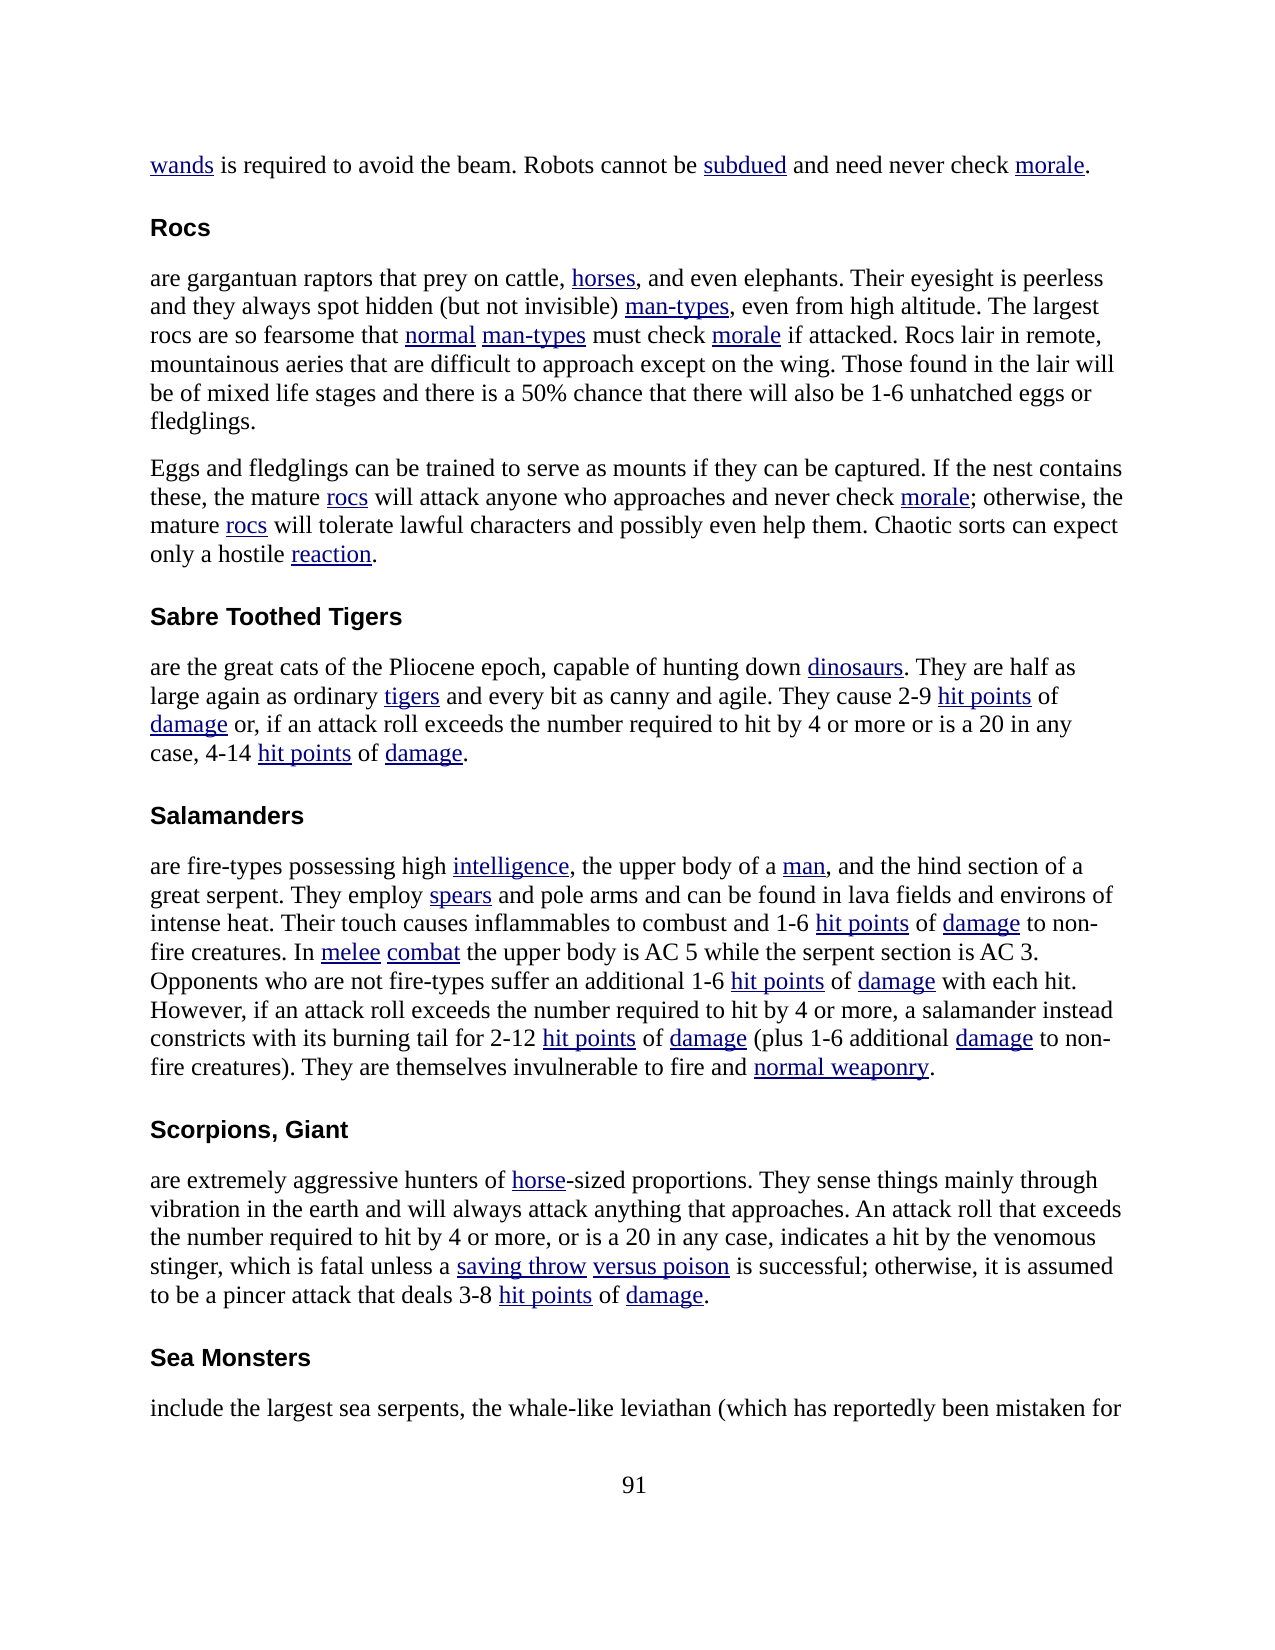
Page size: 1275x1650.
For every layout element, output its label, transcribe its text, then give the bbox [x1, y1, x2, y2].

text are fire-types possessing high intelligence, the upper body of a man, and the hind section of a great serpent. They employ spears and pole arms and can be found in lava fields and environs of intense heat. Their touch causes inflammables to combust and 1-6 hit points of damage to non-fire creatures. In melee combat the upper body is AC 5 while the serpent section is AC 3. Opponents who are not fire-types suffer an additional 1-6 hit points of damage with each hit. However, if an attack roll exceeds the number required to hit by 4 or more, a salamander instead constricts with its burning tail for 2-12 hit points of damage (plus 1-6 additional damage to non-fire creatures). They are themselves invulnerable to fire and normal weaponry. [150, 851, 1125, 1081]
subtitle Sea Monsters [150, 1343, 1125, 1371]
text wands is required to avoid the beam. Robots cannot be subdued and need never check morale. [150, 150, 1125, 179]
subtitle Rocs [150, 213, 1125, 241]
text are the great cats of the Pliocene epoch, capable of hunting down dinosaurs. They are half as large again as ordinary tigers and every bit as canny and agile. They cause 2-9 hit points of damage or, if an attack roll exceeds the number required to hit by 4 or more or is a 20 in any case, 4-14 hit points of damage. [150, 652, 1125, 767]
subtitle Sabre Toothed Tigers [150, 602, 1125, 631]
text are gargantuan raptors that prey on cattle, horses, and even elephants. Their eyesight is peerless and they always spot hidden (but not invisible) man-types, even from high altitude. The largest rocs are so fearsome that normal man-types must check morale if attacked. Rocs lair in remote, mountainous aeries that are difficult to approach except on the wing. Those found in the lair will be of mixed life stages and there is a 50% chance that there will also be 1-6 unhatched eggs or fledglings. [150, 263, 1125, 435]
text include the largest sea serpents, the whale-like leviathan (which has reportedly been mistaken for [150, 1393, 1125, 1421]
text are extremely aggressive hunters of horse-sized proportions. They sense things mainly through vibration in the earth and will always attack anything that approaches. An attack roll that exceeds the number required to hit by 4 or more, or is a 20 in any case, indicates a hit by the venomous stinger, which is fatal unless a saving throw versus poison is successful; otherwise, it is assumed to be a pincer attack that deals 3-8 hit points of damage. [150, 1165, 1125, 1309]
subtitle Salamanders [150, 801, 1125, 829]
subtitle Scorpions, Giant [150, 1115, 1125, 1143]
text Eggs and fledglings can be trained to serve as mounts if they can be captured. If the nest contains these, the mature rocs will attack anyone who approaches and never check morale; otherwise, the mature rocs will tolerate lawful characters and possibly even help them. Chaotic sorts can expect only a hostile reaction. [150, 453, 1125, 568]
